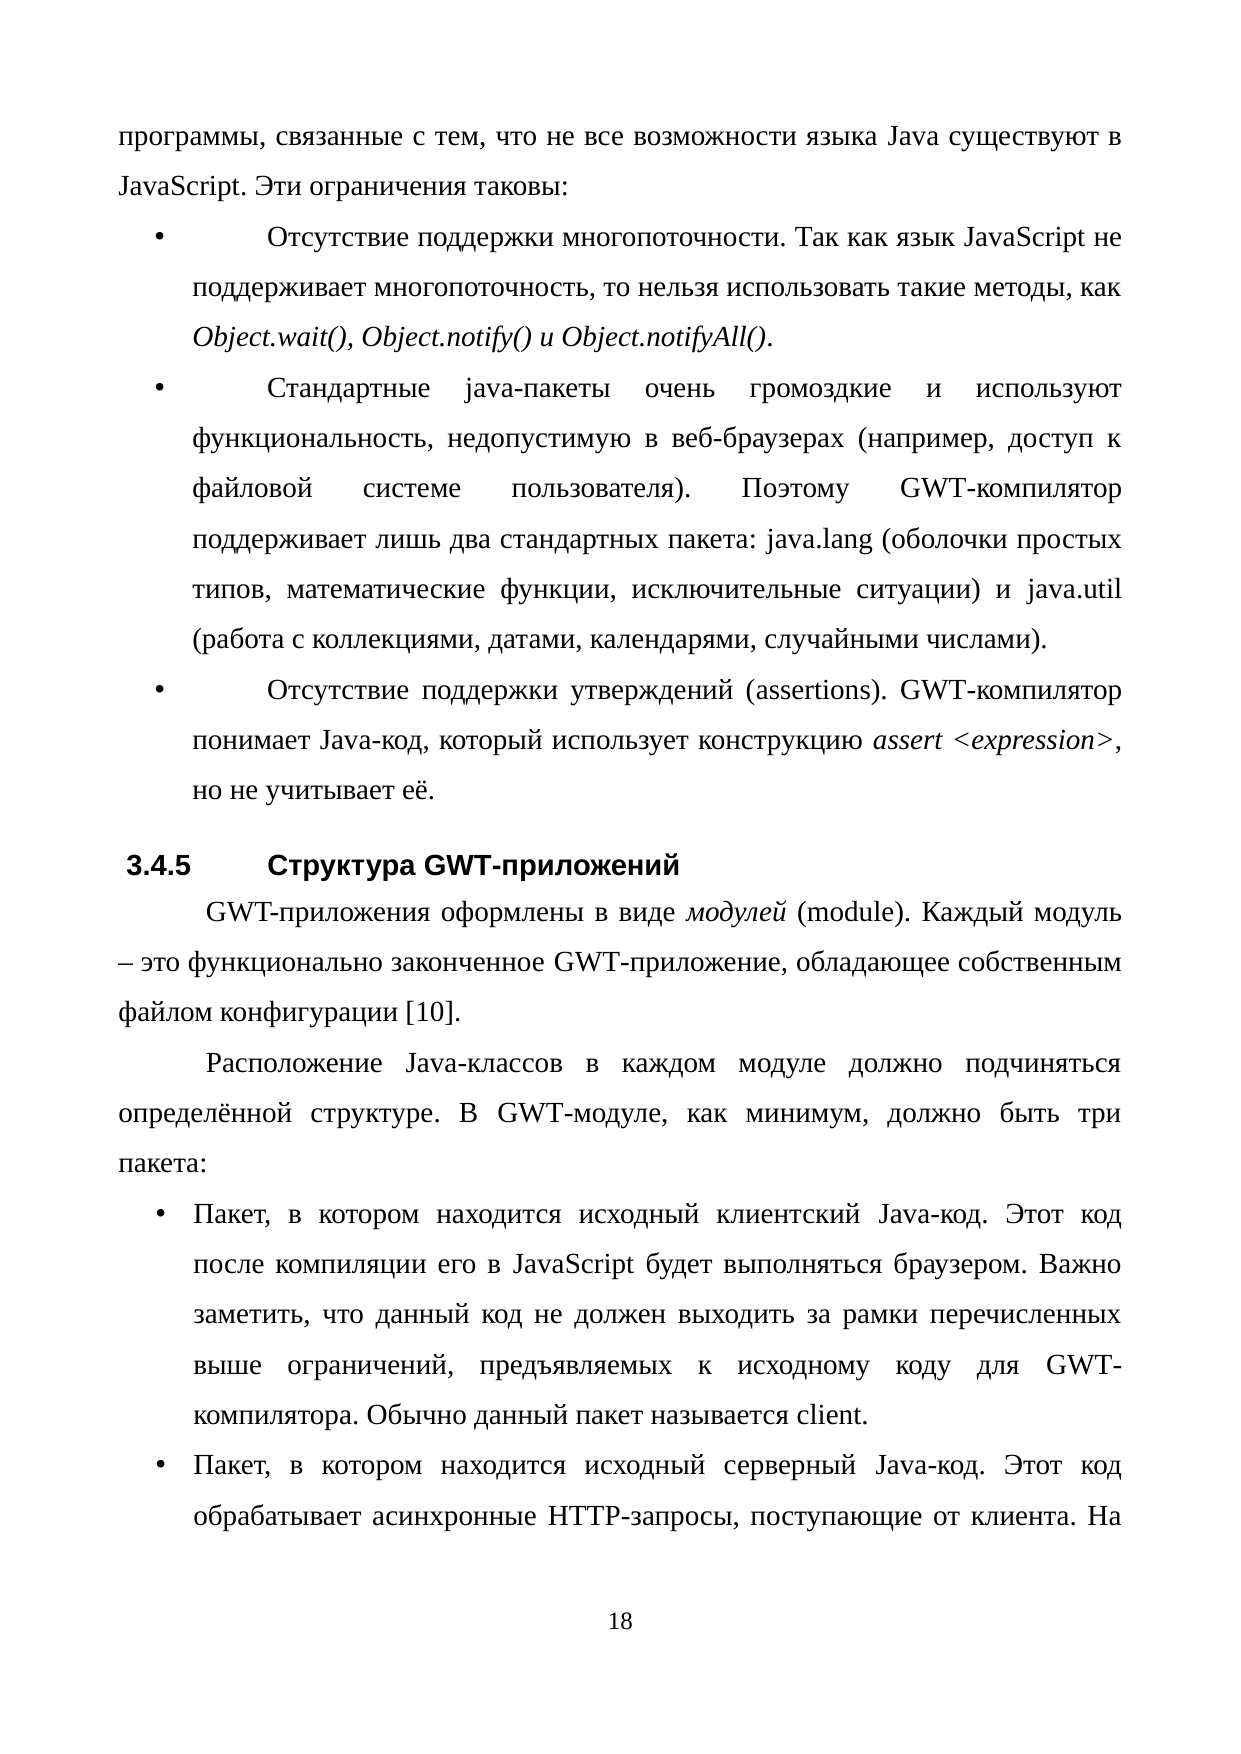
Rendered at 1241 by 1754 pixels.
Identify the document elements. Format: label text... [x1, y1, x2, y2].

text Расположение Java-классов в каждом модуле должно подчиняться определённой структуре. В GWT-модуле, как минимум, должно быть три пакета: [118, 1045, 1122, 1179]
list Отсутствие поддержки утверждений (assertions). GWT-компилятор понимает Java-код, который использует конструкцию assert <expression>, но не учитывает её. [154, 672, 1122, 806]
list Стандартные java-пакеты очень громоздкие и используют функциональность, недопустимую в веб-браузерах (например, доступ к файловой системе пользователя). Поэтому GWT-компилятор поддерживает лишь два стандартных пакета: java.lang (оболочки простых типов, математические функции, исключительные ситуации) и java.util (работа с коллекциями, датами, календарями, случайными числами). [154, 370, 1122, 655]
list Пакет, в котором находится исходный серверный Java-код. Этот код обрабатывает асинхронные HTTP-запросы, поступающие от клиента. На [156, 1447, 1122, 1531]
list Пакет, в котором находится исходный клиентский Java-код. Этот код после компиляции его в JavaScript будет выполняться браузером. Важно заметить, что данный код не должен выходить за рамки перечисленных выше ограничений, предъявляемых к исходному коду для GWT-компилятора. Обычно данный пакет называется client. [156, 1196, 1122, 1431]
text программы, связанные с тем, что не все возможности языка Java существуют в JavaScript. Эти ограничения таковы: [118, 118, 1122, 202]
text GWT-приложения оформлены в виде модулей (module). Каждый модуль – это функционально законченное GWT-приложение, обладающее собственным файлом конфигурации [10]. [118, 894, 1122, 1028]
subtitle Структура GWT-приложений [118, 848, 1122, 881]
list Отсутствие поддержки многопоточности. Так как язык JavaScript не поддерживает многопоточность, то нельзя использовать такие методы, как Object.wait(), Object.notify() и Object.notifyAll(). [154, 219, 1122, 353]
